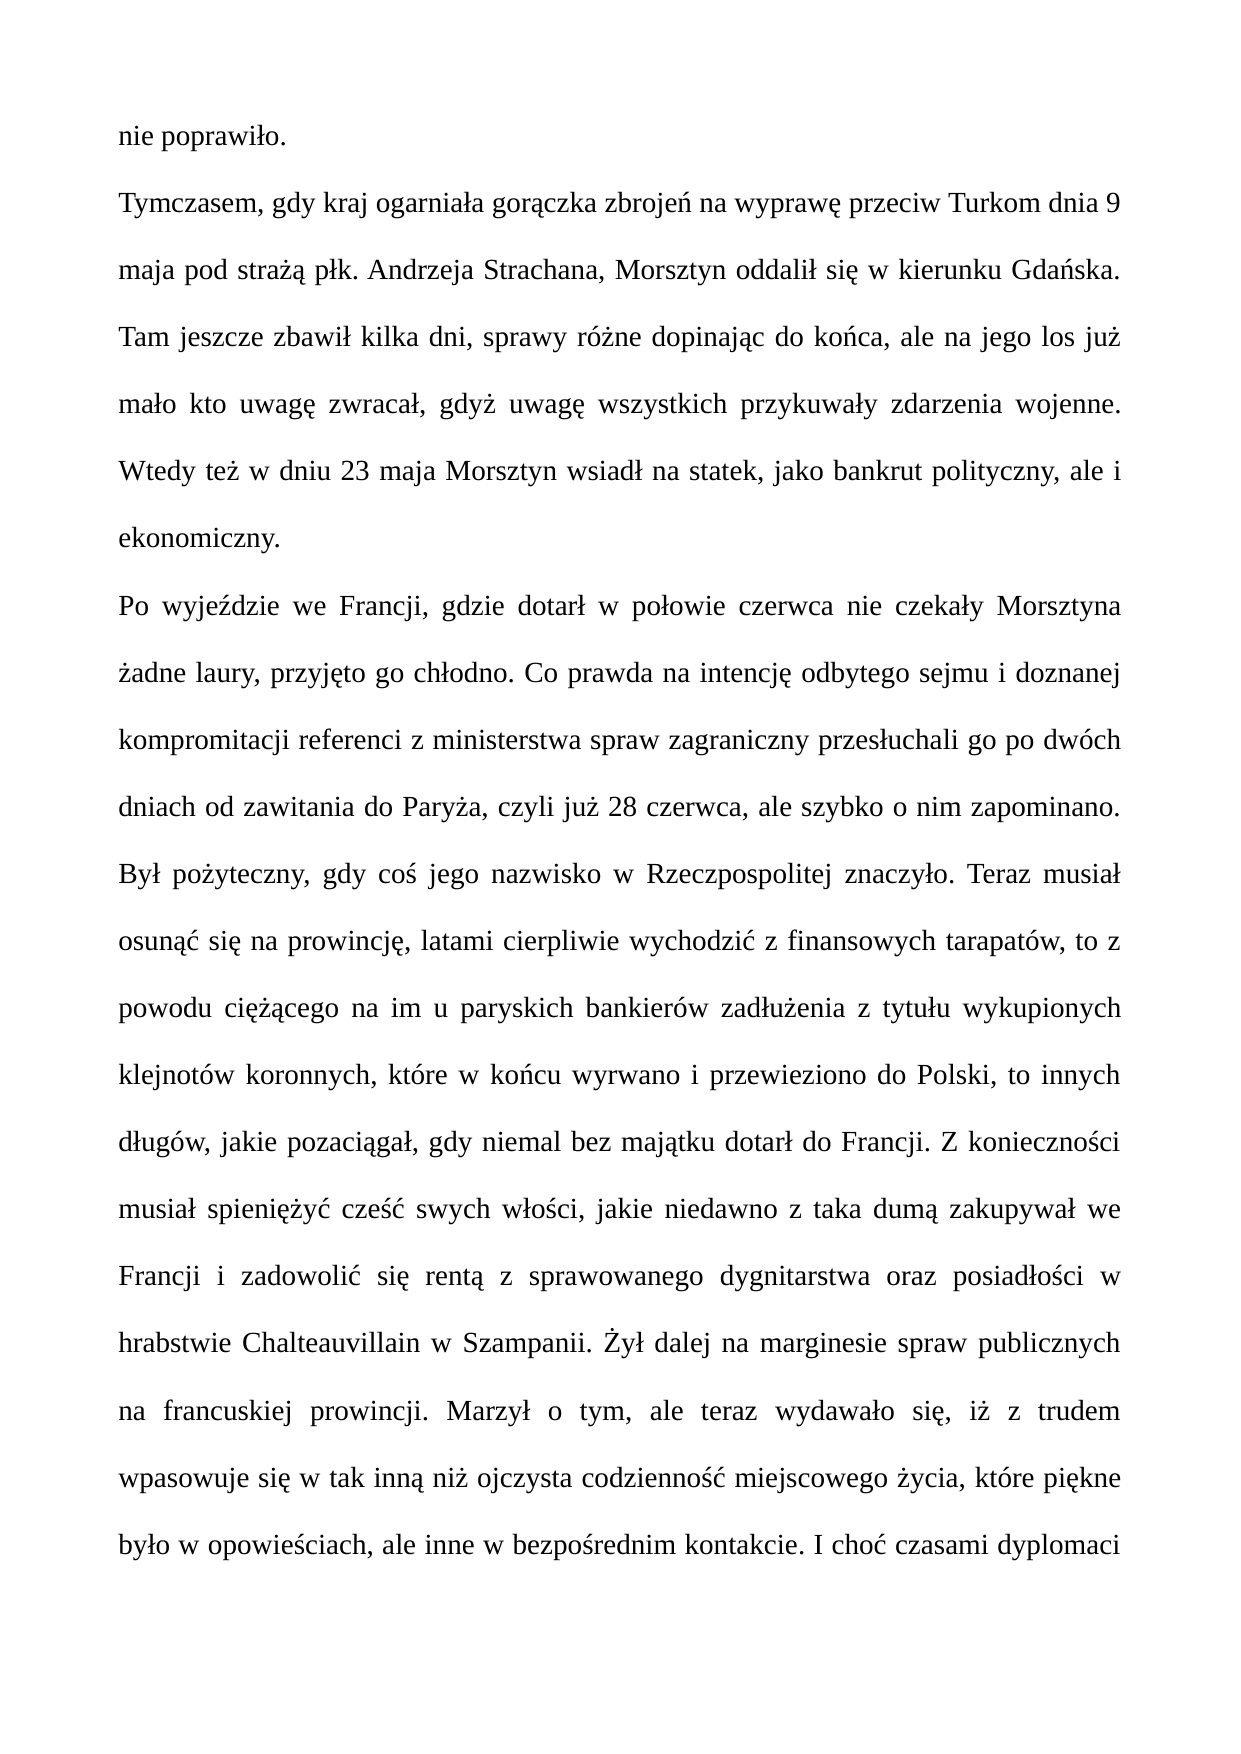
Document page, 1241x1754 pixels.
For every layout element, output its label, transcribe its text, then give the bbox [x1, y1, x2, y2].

text Tymczasem, gdy kraj ogarniała gorączka zbrojeń na wyprawę przeciw Turkom dnia 9 maja pod strażą płk. Andrzeja Strachana, Morsztyn oddalił się w kierunku Gdańska. Tam jeszcze zbawił kilka dni, sprawy różne dopinając do końca, ale na jego los już mało kto uwagę zwracał, gdyż uwagę wszystkich przykuwały zdarzenia wojenne. Wtedy też w dniu 23 maja Morsztyn wsiadł na statek, jako bankrut polityczny, ale i ekonomiczny. [118, 185, 1122, 554]
text nie poprawiło. [118, 118, 1122, 152]
text Po wyjeździe we Francji, gdzie dotarł w połowie czerwca nie czekały Morsztyna żadne laury, przyjęto go chłodno. Co prawda na intencję odbytego sejmu i doznanej kompromitacji referenci z ministerstwa spraw zagraniczny przesłuchali go po dwóch dniach od zawitania do Paryża, czyli już 28 czerwca, ale szybko o nim zapominano. Był pożyteczny, gdy coś jego nazwisko w Rzeczpospolitej znaczyło. Teraz musiał osunąć się na prowincję, latami cierpliwie wychodzić z finansowych tarapatów, to z powodu ciężącego na im u paryskich bankierów zadłużenia z tytułu wykupionych klejnotów koronnych, które w końcu wyrwano i przewieziono do Polski, to innych długów, jakie pozaciągał, gdy niemal bez majątku dotarł do Francji. Z konieczności musiał spieniężyć cześć swych włości, jakie niedawno z taka dumą zakupywał we Francji i zadowolić się rentą z sprawowanego dygnitarstwa oraz posiadłości w hrabstwie Chalteauvillain w Szampanii. Żył dalej na marginesie spraw publicznych na francuskiej prowincji. Marzył o tym, ale teraz wydawało się, iż z trudem wpasowuje się w tak inną niż ojczysta codzienność miejscowego życia, które piękne było w opowieściach, ale inne w bezpośrednim kontakcie. I choć czasami dyplomaci [118, 588, 1122, 1560]
